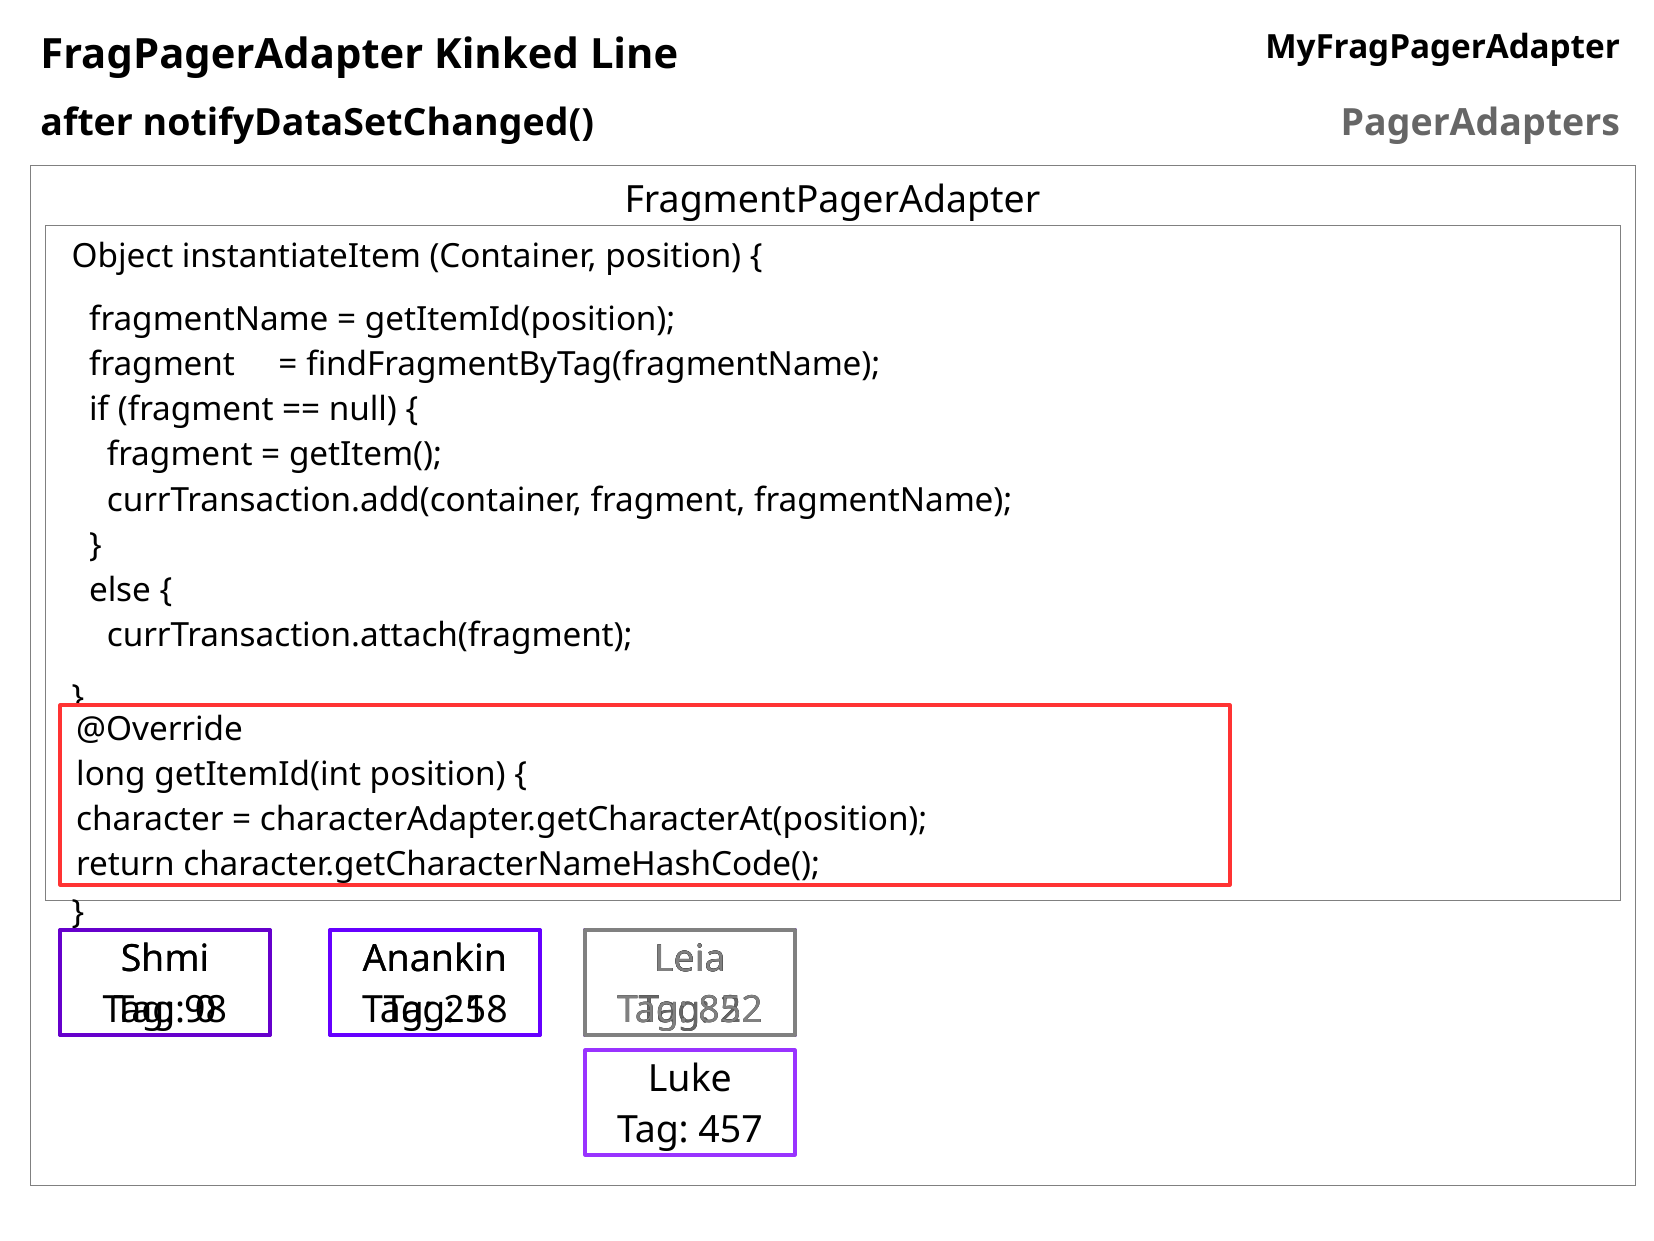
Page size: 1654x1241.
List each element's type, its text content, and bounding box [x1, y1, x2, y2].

text_box Object instantiateItem (Container, position) { fragmentName = getItemId(position); fragment = findFragmentByTag(fragmentName); if (fragment == null) { fragment = getItem(); currTransaction.add(container, fragment, fragmentName); } else { currTransaction.attach(fragment); } long getItemId(int position) { return position; } [45, 225, 1621, 901]
table_cell PagerAdapters [831, 89, 1635, 154]
table_header MyFragPagerAdapter [831, 16, 1635, 88]
text_box Leia Tag: 852 [585, 930, 796, 1036]
text_box Anankin Tag: 258 [330, 930, 541, 1036]
text_box Shmi Tag: 98 [60, 930, 271, 1036]
table_cell after notifyDataSetChanged() [27, 89, 830, 154]
text_box @Override long getItemId(int position) { character = characterAdapter.getCharacterAt(position); return character.getCharacterNameHashCode(); [60, 705, 1231, 886]
text_box FragmentPagerAdapter [30, 165, 1636, 1186]
text_box Luke Tag: 457 [585, 1050, 796, 1156]
table_header FragPagerAdapter Kinked Line [27, 16, 830, 88]
